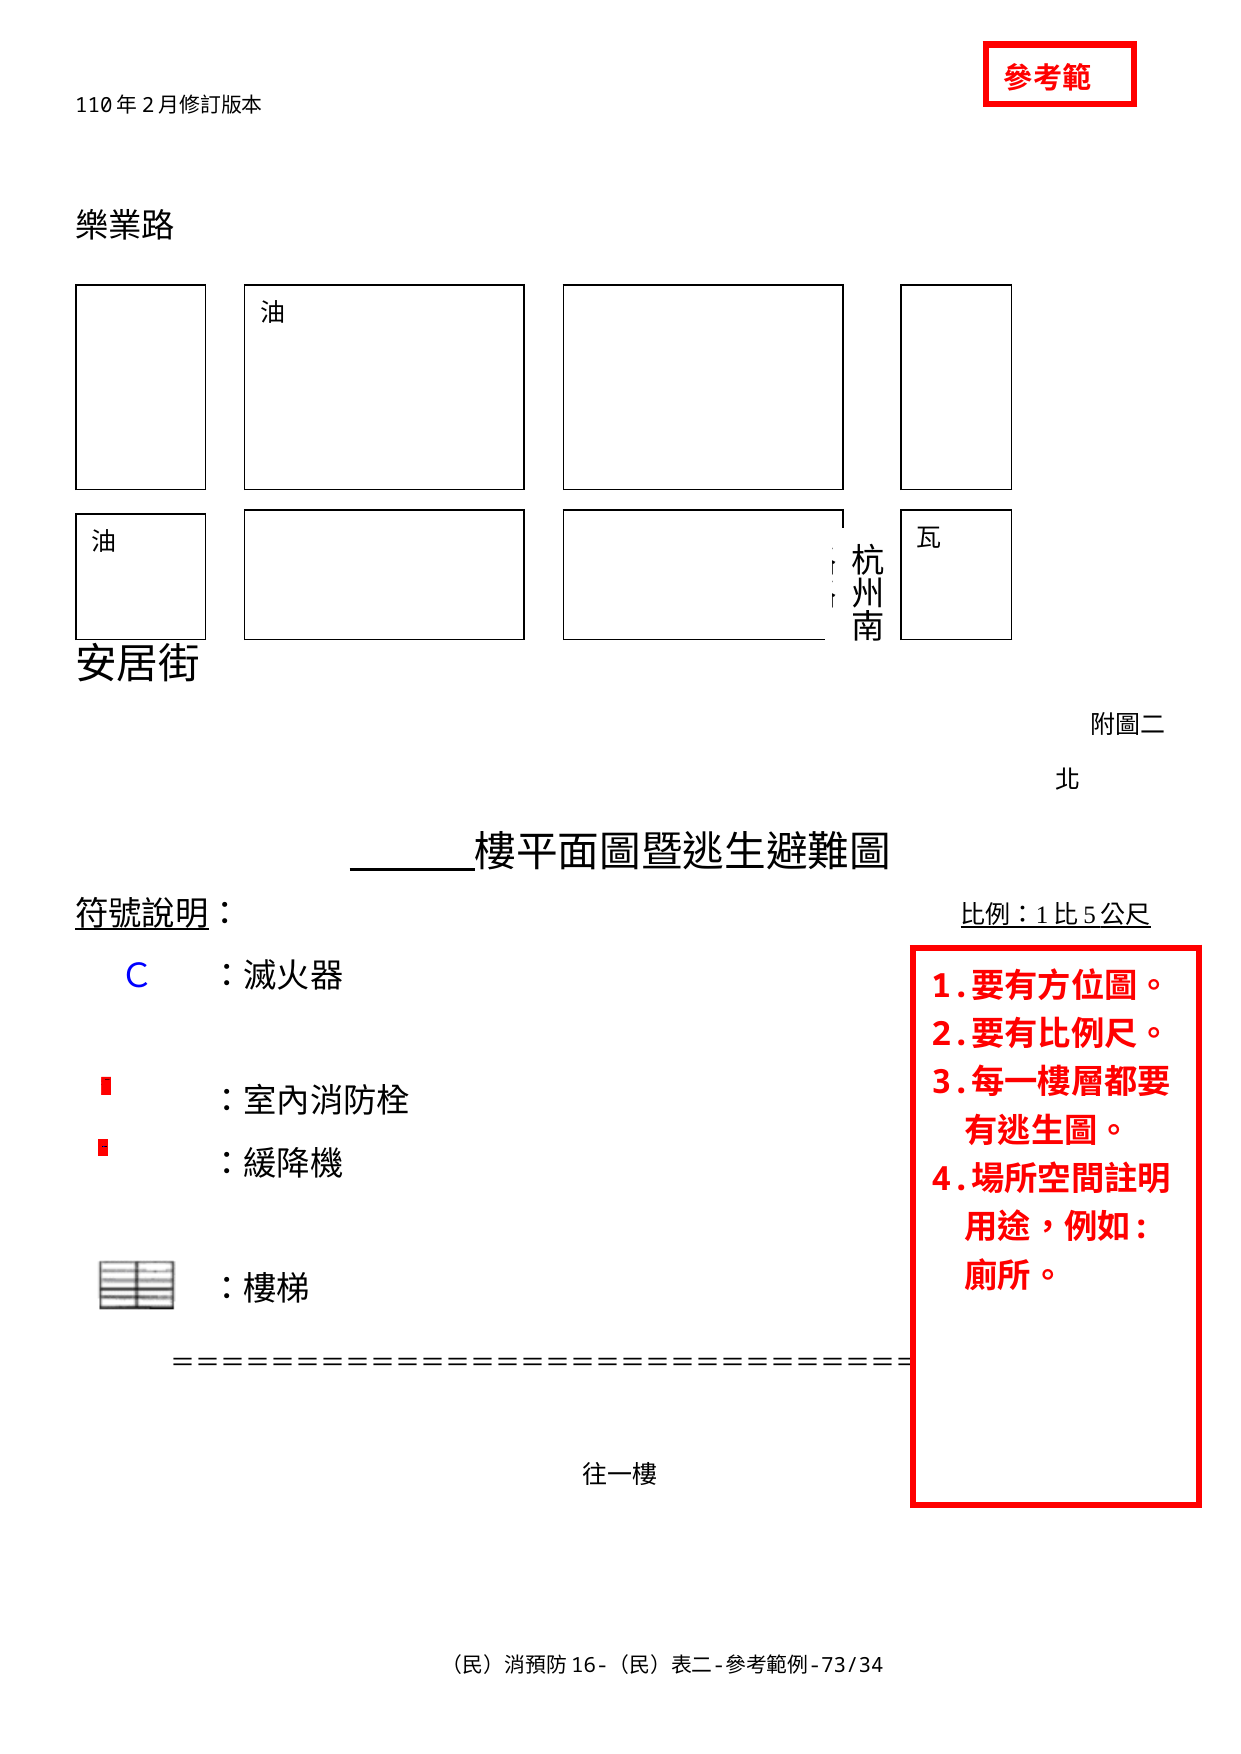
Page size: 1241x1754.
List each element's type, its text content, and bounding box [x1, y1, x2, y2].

table_cell [75, 1194, 199, 1306]
table_header Ｃ [75, 931, 199, 1006]
table_cell [75, 1119, 199, 1194]
text 樂業路 [75, 181, 1165, 244]
table_header 往一樓 [145, 1431, 910, 1494]
text 符號說明： [75, 869, 1185, 945]
text 比例：1比5公尺 [941, 895, 1170, 931]
text 北 [998, 759, 1080, 796]
text ＝＝＝＝＝＝＝＝＝＝＝＝＝＝＝＝＝＝＝＝＝＝＝＝＝＝＝＝＝＝＝＝＝＝＝＝ [75, 1319, 910, 1381]
table_cell ：樓梯 [199, 1194, 910, 1306]
text 油 [92, 522, 190, 558]
table_header ：滅火器 [916, 951, 1196, 1502]
text 樓平面圖暨逃生避難圖 [75, 806, 983, 869]
table_cell [75, 1006, 199, 1126]
text 安居街 [75, 619, 1165, 681]
table_cell ：緩降機 [199, 1119, 910, 1194]
text 博愛路 [75, 431, 1165, 494]
text [1095, 806, 1165, 869]
text 附圖二 [75, 681, 1165, 744]
text 油 [260, 293, 508, 329]
text 瓦 [917, 518, 996, 554]
table_header ：滅火器 [199, 931, 926, 1006]
table_cell ：室內消防栓 [199, 1006, 910, 1119]
text 杭州南路路１ [832, 543, 892, 663]
